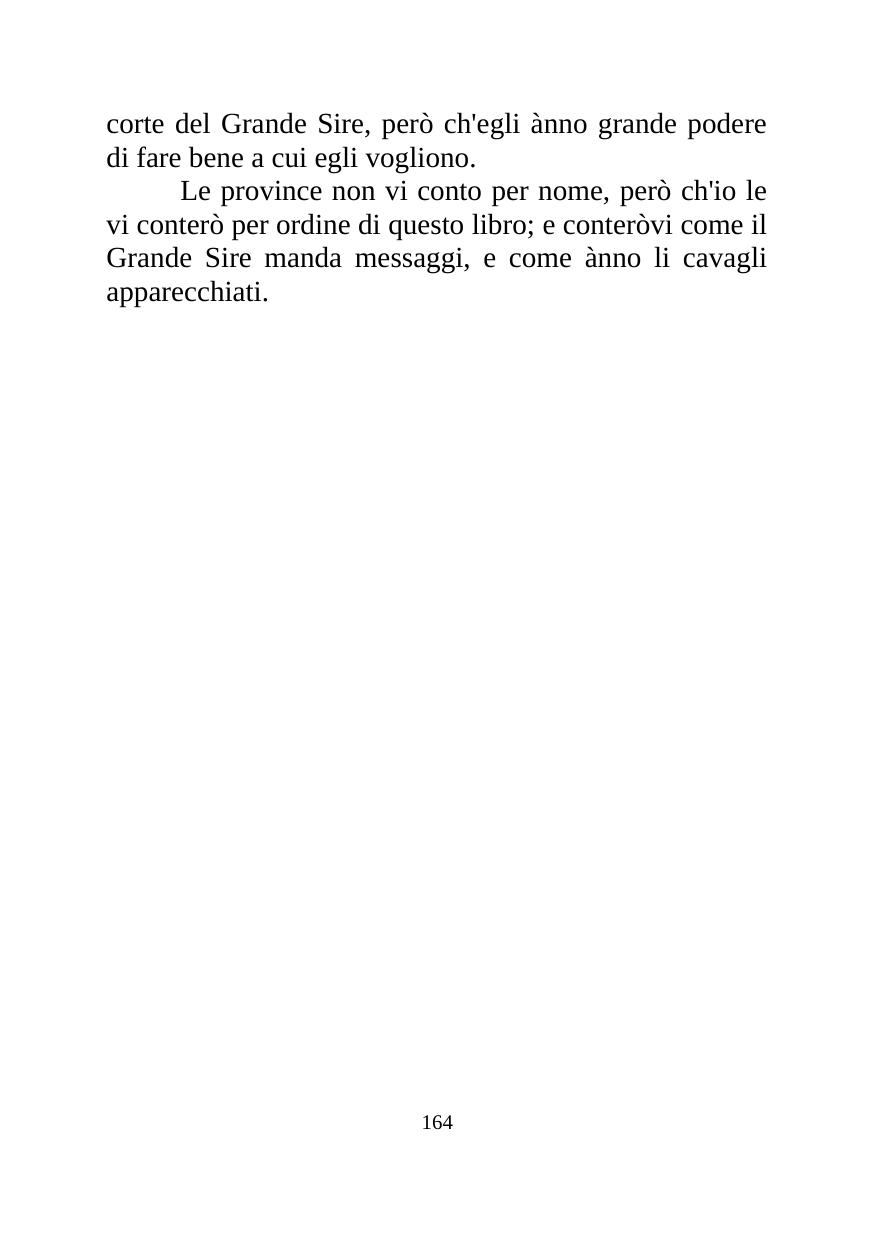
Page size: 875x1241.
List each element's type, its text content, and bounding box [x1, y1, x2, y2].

text corte del Grande Sire, però ch'egli ànno grande podere di fare bene a cui egli vogliono. [106, 106, 768, 173]
text Le province non vi conto per nome, però ch'io le vi conterò per ordine di questo libro; e conteròvi come il Grande Sire manda messaggi, e come ànno li cavagli apparecchiati. [106, 173, 768, 307]
